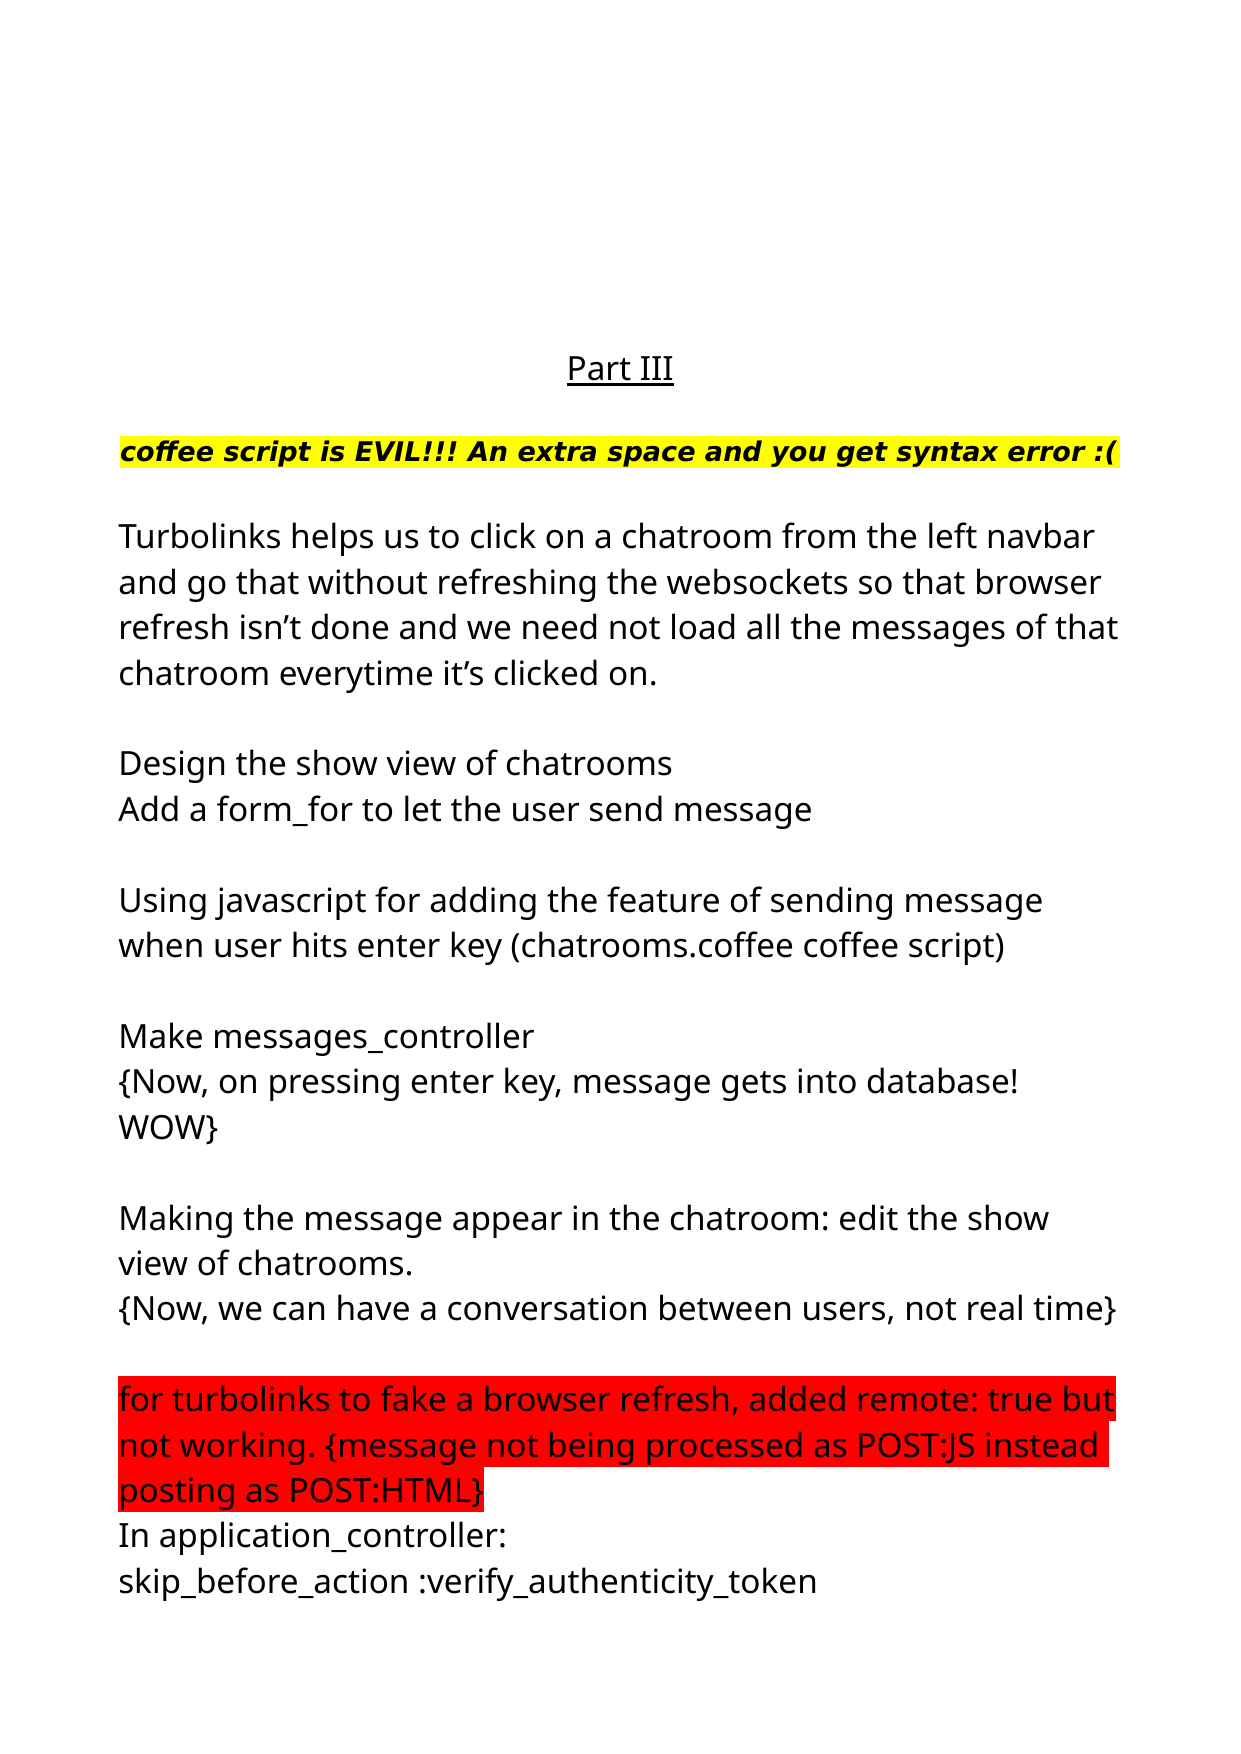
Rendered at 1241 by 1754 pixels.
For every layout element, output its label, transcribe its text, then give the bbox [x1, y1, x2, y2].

text Turbolinks helps us to click on a chatroom from the left navbar and go that without refreshing the websockets so that browser refresh isn’t done and we need not load all the messages of that chatroom everytime it’s clicked on. [118, 513, 1122, 695]
text for turbolinks to fake a browser refresh, added remote: true but not working. {message not being processed as POST:JS instead posting as POST:HTML} [118, 1376, 1122, 1512]
text Add a form_for to let the user send message [118, 786, 1122, 831]
text Using javascript for adding the feature of sending message when user hits enter key (chatrooms.coffee coffee script) [118, 876, 1122, 967]
text Make messages_controller [118, 1013, 1122, 1058]
text Part III [118, 345, 1122, 391]
text Design the show view of chatrooms [118, 740, 1122, 786]
text skip_before_action :verify_authenticity_token [118, 1558, 1122, 1603]
text In application_controller: [118, 1512, 1122, 1558]
text {Now, we can have a conversation between users, not real time} [118, 1285, 1122, 1331]
text {Now, on pressing enter key, message gets into database! WOW} [118, 1058, 1122, 1149]
text Making the message appear in the chatroom: edit the show view of chatrooms. [118, 1194, 1122, 1285]
text coffee script is EVIL!!! An extra space and you get syntax error :( [118, 436, 1122, 468]
